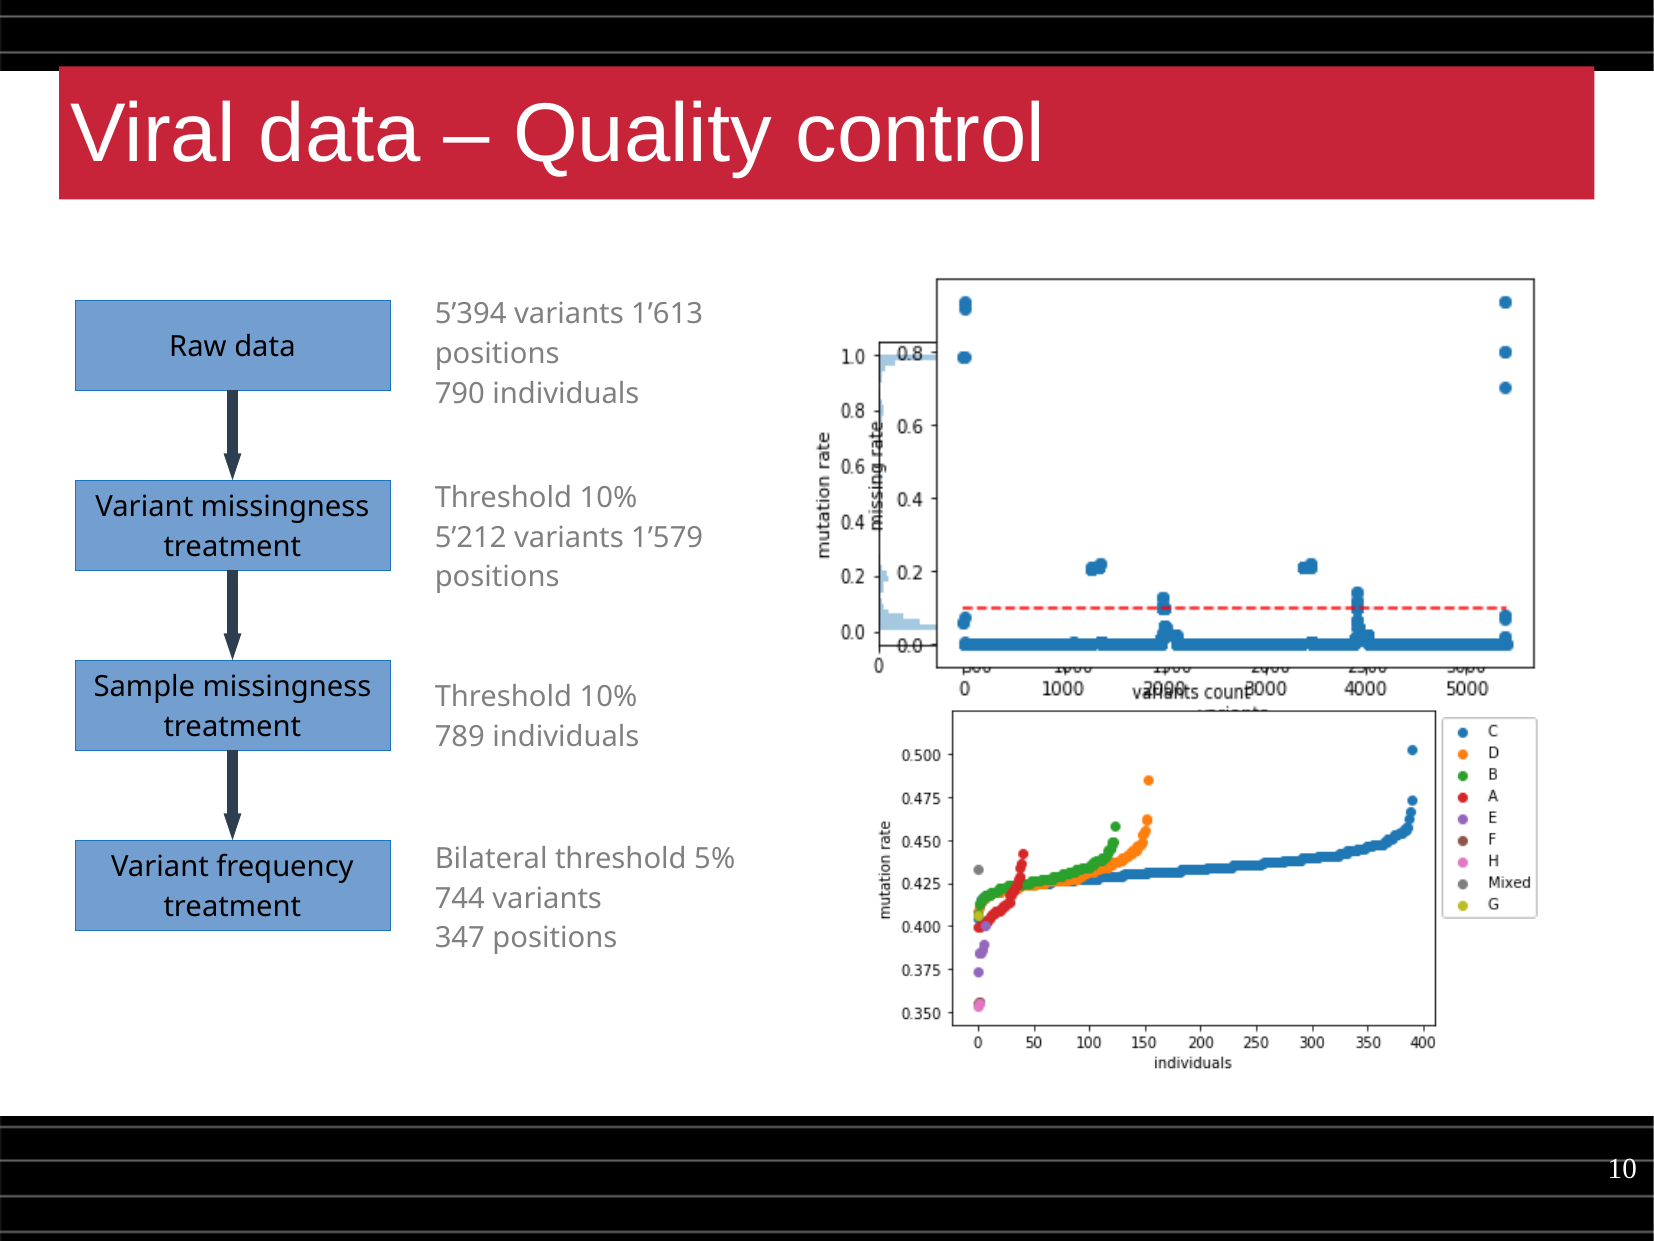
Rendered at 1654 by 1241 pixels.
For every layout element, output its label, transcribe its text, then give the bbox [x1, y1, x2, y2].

text_box Variant missingness treatment [75, 480, 391, 571]
text_box Threshold 10% 789 individuals [420, 667, 736, 751]
text_box Threshold 10% 5’212 variants 1’579 positions [420, 468, 736, 587]
picture [0, 1116, 1654, 1241]
text_box Raw data [75, 300, 391, 391]
text_box Bilateral threshold 5% 744 variants 347 positions [420, 829, 781, 948]
text_box Variant frequency treatment [75, 840, 391, 931]
title Viral data – Quality control [59, 66, 1595, 200]
text_box 5’394 variants 1’613 positions 790 individuals [420, 285, 736, 403]
text_box Sample missingness treatment [75, 660, 391, 751]
picture [795, 268, 1546, 1081]
picture [0, 0, 1654, 71]
